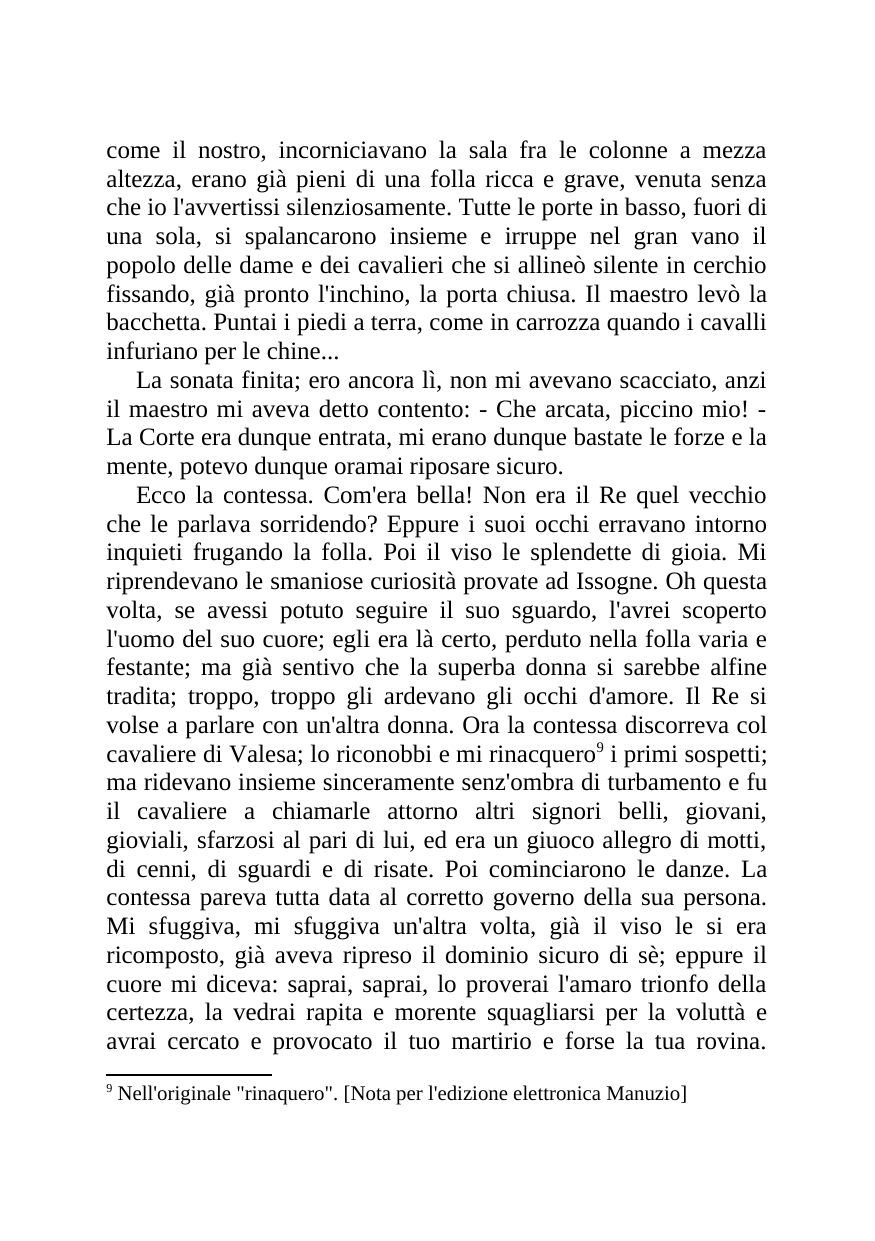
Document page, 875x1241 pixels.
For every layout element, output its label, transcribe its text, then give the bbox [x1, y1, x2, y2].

text Nell'originale "rinaquero". [Nota per l'edizione elettronica Manuzio] [106, 1081, 768, 1105]
text La sonata finita; ero ancora lì, non mi avevano scacciato, anzi il maestro mi aveva detto contento: - Che arcata, piccino mio! - La Corte era dunque entrata, mi erano dunque bastate le forze e la mente, potevo dunque oramai riposare sicuro. [106, 365, 768, 480]
text Ecco la contessa. Com'era bella! Non era il Re quel vecchio che le parlava sorridendo? Eppure i suoi occhi erravano intorno inquieti frugando la folla. Poi il viso le splendette di gioia. Mi riprendevano le smaniose curiosità provate ad Issogne. Oh questa volta, se avessi potuto seguire il suo sguardo, l'avrei scoperto l'uomo del suo cuore; egli era là certo, perduto nella folla varia e festante; ma già sentivo che la superba donna si sarebbe alfine tradita; troppo, troppo gli ardevano gli occhi d'amore. Il Re si volse a parlare con un'altra donna. Ora la contessa discorreva col cavaliere di Valesa; lo riconobbi e mi rinacquero i primi sospetti; ma ridevano insieme sinceramente senz'ombra di turbamento e fu il cavaliere a chiamarle attorno altri signori belli, giovani, gioviali, sfarzosi al pari di lui, ed era un giuoco allegro di motti, di cenni, di sguardi e di risate. Poi cominciarono le danze. La contessa pareva tutta data al corretto governo della sua persona. Mi sfuggiva, mi sfuggiva un'altra volta, già il viso le si era ricomposto, già aveva ripreso il dominio sicuro di sè; eppure il cuore mi diceva: saprai, saprai, lo proverai l'amaro trionfo della certezza, la vedrai rapita e morente squagliarsi per la voluttà e avrai cercato e provocato il tuo martirio e forse la tua rovina. [106, 480, 768, 1055]
text come il nostro, incorniciavano la sala fra le colonne a mezza altezza, erano già pieni di una folla ricca e grave, venuta senza che io l'avvertissi silenziosamente. Tutte le porte in basso, fuori di una sola, si spalancarono insieme e irruppe nel gran vano il popolo delle dame e dei cavalieri che si allineò silente in cerchio fissando, già pronto l'inchino, la porta chiusa. Il maestro levò la bacchetta. Puntai i piedi a terra, come in carrozza quando i cavalli infuriano per le chine... [106, 135, 768, 365]
